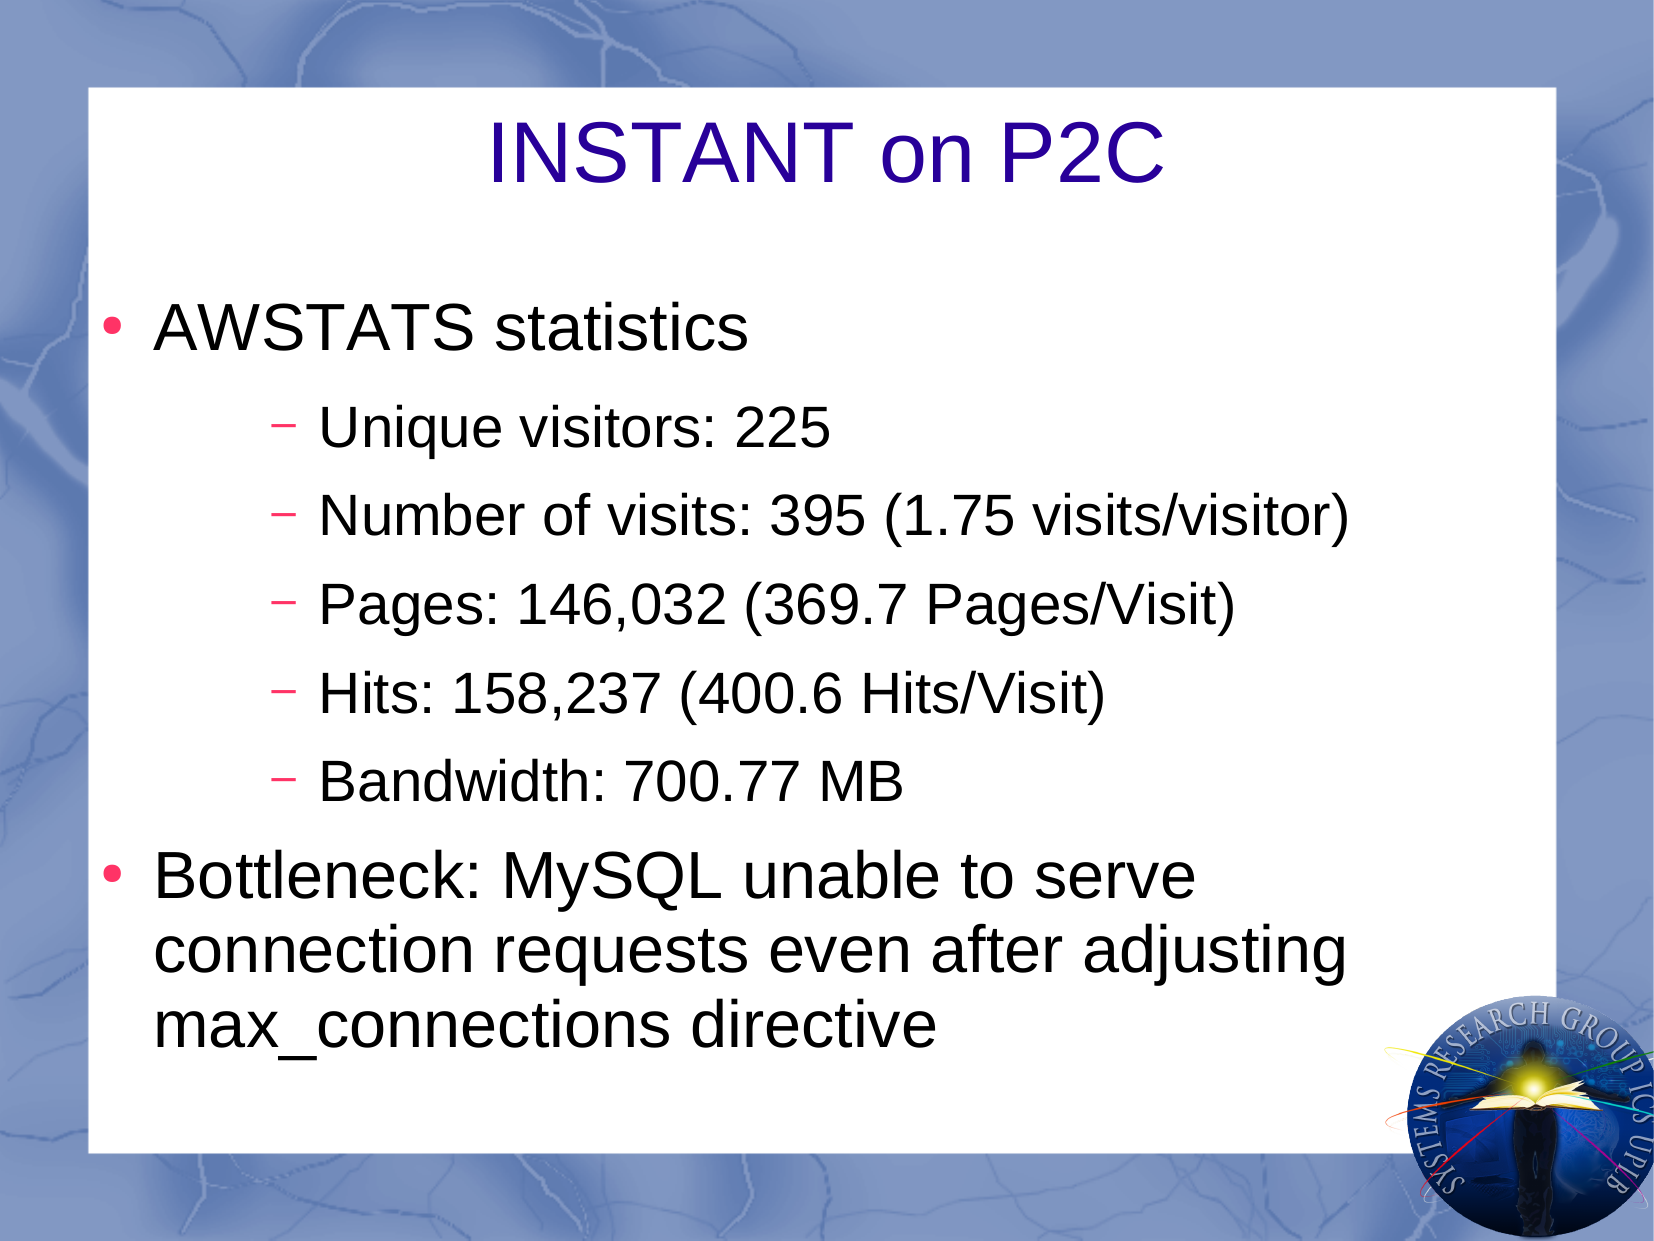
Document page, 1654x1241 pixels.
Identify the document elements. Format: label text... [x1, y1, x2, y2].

list AWSTATS statistics Unique visitors: 225 Number of visits: 395 (1.75 visits/visitor) Pages: 146,032 (369.7 Pages/Visit) Hits: 158,237 (400.6 Hits/Visit) Bandwidth: 700.77 MB Bottleneck: MySQL unable to serve connection requests even after adjusting max_connections directive [82, 290, 1538, 1063]
title INSTANT on P2C [82, 49, 1571, 257]
picture [0, 0, 1654, 1241]
